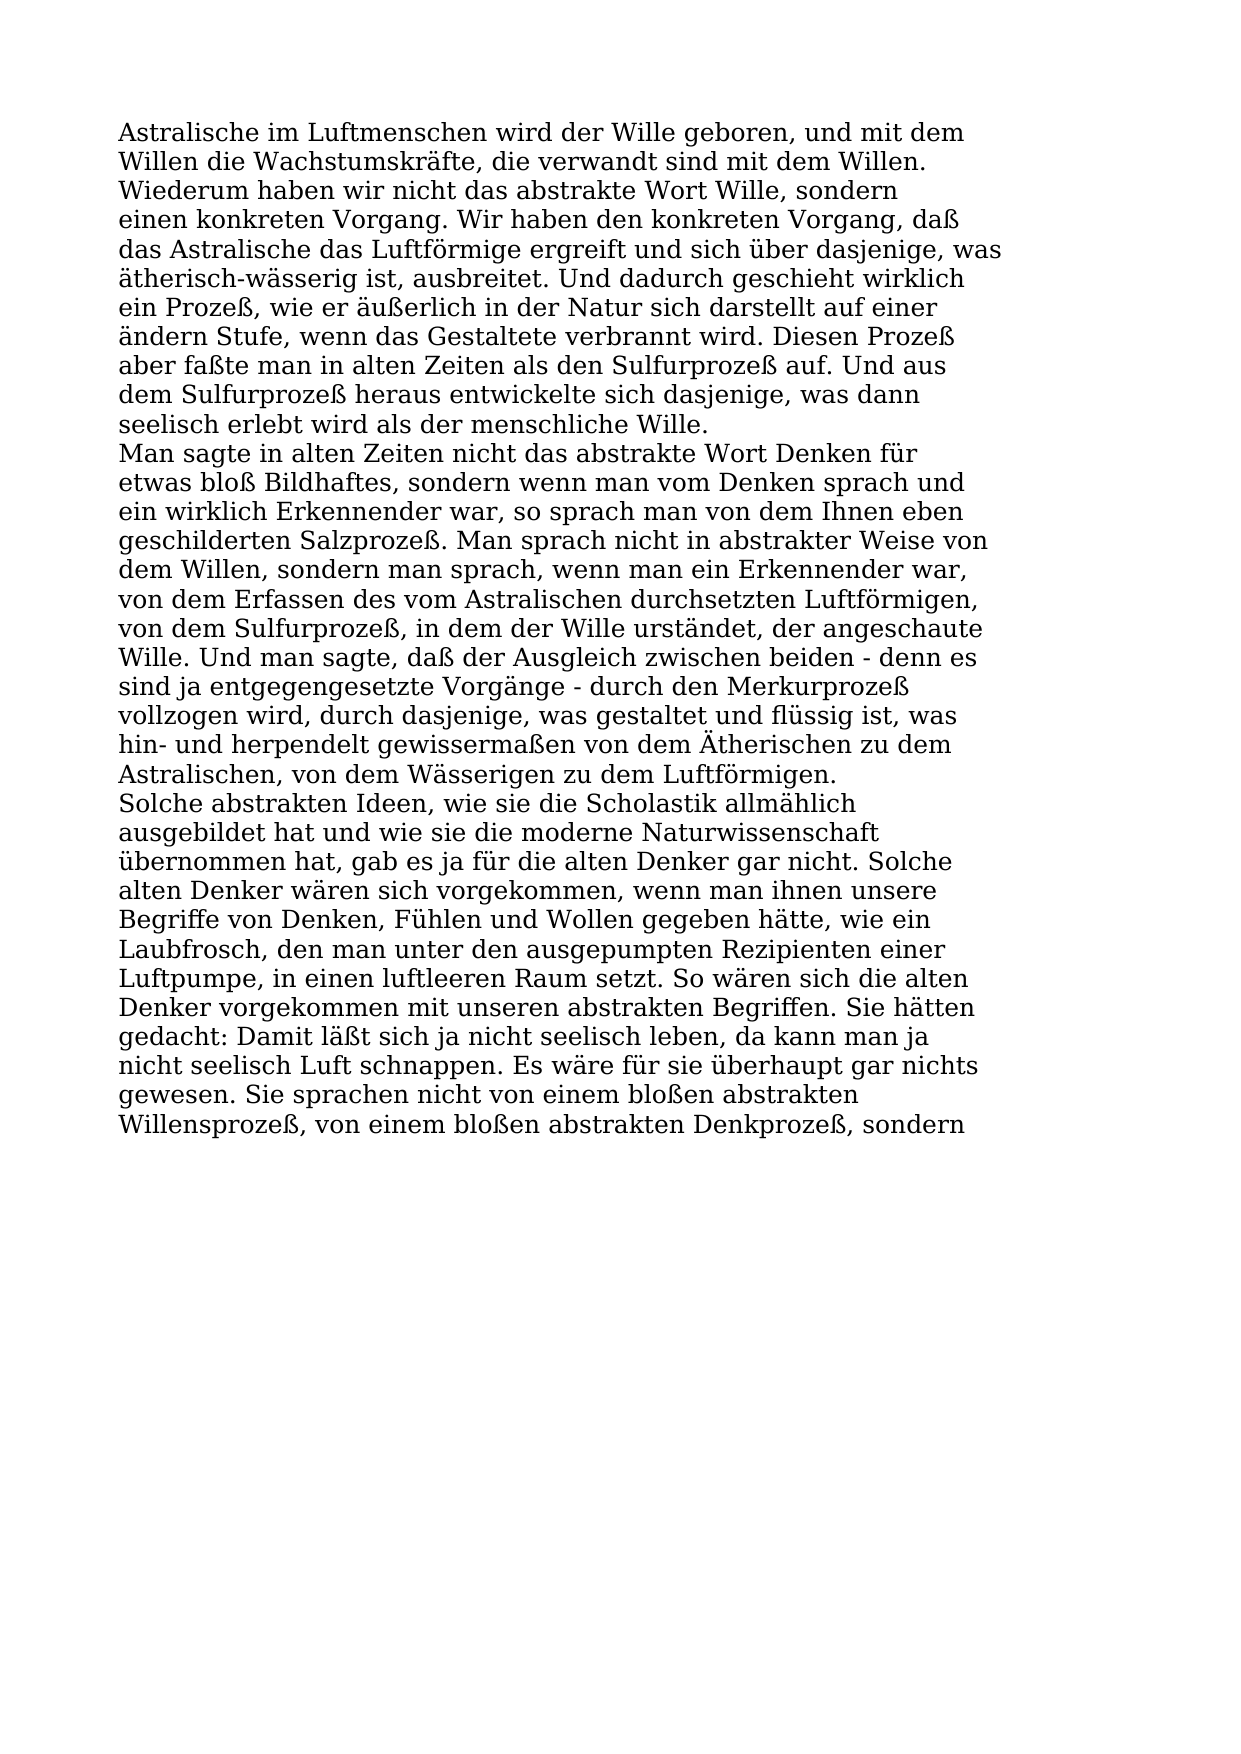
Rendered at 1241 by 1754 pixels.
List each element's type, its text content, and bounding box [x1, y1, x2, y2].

text hin- und herpendelt gewissermaßen von dem Ätherischen zu dem [118, 731, 1122, 760]
text Laubfrosch, den man unter den ausgepumpten Rezipienten einer [118, 935, 1122, 964]
text vollzogen wird, durch dasjenige, was gestaltet und flüssig ist, was [118, 701, 1122, 731]
text ausgebildet hat und wie sie die moderne Naturwissenschaft [118, 818, 1122, 847]
text von dem Sulfurprozeß, in dem der Wille urständet, der angeschaute [118, 614, 1122, 643]
text dem Sulfurprozeß heraus entwickelte sich dasjenige, was dann [118, 381, 1122, 410]
text dem Willen, sondern man sprach, wenn man ein Erkennender war, [118, 556, 1122, 585]
text Man sagte in alten Zeiten nicht das abstrakte Wort Denken für [118, 439, 1122, 468]
text gewesen. Sie sprachen nicht von einem bloßen abstrakten [118, 1081, 1122, 1110]
text von dem Erfassen des vom Astralischen durchsetzten Luftförmigen, [118, 585, 1122, 614]
text übernommen hat, gab es ja für die alten Denker gar nicht. Solche [118, 847, 1122, 876]
text ändern Stufe, wenn das Gestaltete verbrannt wird. Diesen Prozeß [118, 322, 1122, 351]
text Denker vorgekommen mit unseren abstrakten Begriffen. Sie hätten [118, 993, 1122, 1022]
text aber faßte man in alten Zeiten als den Sulfurprozeß auf. Und aus [118, 351, 1122, 381]
text Astralischen, von dem Wässerigen zu dem Luftförmigen. [118, 760, 1122, 789]
text geschilderten Salzprozeß. Man sprach nicht in abstrakter Weise von [118, 526, 1122, 556]
text seelisch erlebt wird als der menschliche Wille. [118, 410, 1122, 439]
text Luftpumpe, in einen luftleeren Raum setzt. So wären sich die alten [118, 964, 1122, 993]
text Solche abstrakten Ideen, wie sie die Scholastik allmählich [118, 789, 1122, 818]
text Willen die Wachstumskräfte, die verwandt sind mit dem Willen. [118, 147, 1122, 176]
text alten Denker wären sich vorgekommen, wenn man ihnen unsere [118, 876, 1122, 906]
text sind ja entgegengesetzte Vorgänge - durch den Merkurprozeß [118, 672, 1122, 701]
text einen konkreten Vorgang. Wir haben den konkreten Vorgang, daß [118, 206, 1122, 235]
text ein wirklich Erkennender war, so sprach man von dem Ihnen eben [118, 497, 1122, 526]
text Begriffe von Denken, Fühlen und Wollen gegeben hätte, wie ein [118, 906, 1122, 935]
text etwas bloß Bildhaftes, sondern wenn man vom Denken sprach und [118, 468, 1122, 497]
text Wiederum haben wir nicht das abstrakte Wort Wille, sondern [118, 176, 1122, 206]
text gedacht: Damit läßt sich ja nicht seelisch leben, da kann man ja [118, 1022, 1122, 1051]
text ein Prozeß, wie er äußerlich in der Natur sich darstellt auf einer [118, 293, 1122, 322]
text ätherisch-wässerig ist, ausbreitet. Und dadurch geschieht wirklich [118, 264, 1122, 293]
text Wille. Und man sagte, daß der Ausgleich zwischen beiden - denn es [118, 643, 1122, 672]
text Willensprozeß, von einem bloßen abstrakten Denkprozeß, sondern [118, 1110, 1122, 1139]
text Astralische im Luftmenschen wird der Wille geboren, und mit dem [118, 118, 1122, 147]
text nicht seelisch Luft schnappen. Es wäre für sie überhaupt gar nichts [118, 1051, 1122, 1081]
text das Astralische das Luftförmige ergreift und sich über dasjenige, was [118, 235, 1122, 264]
